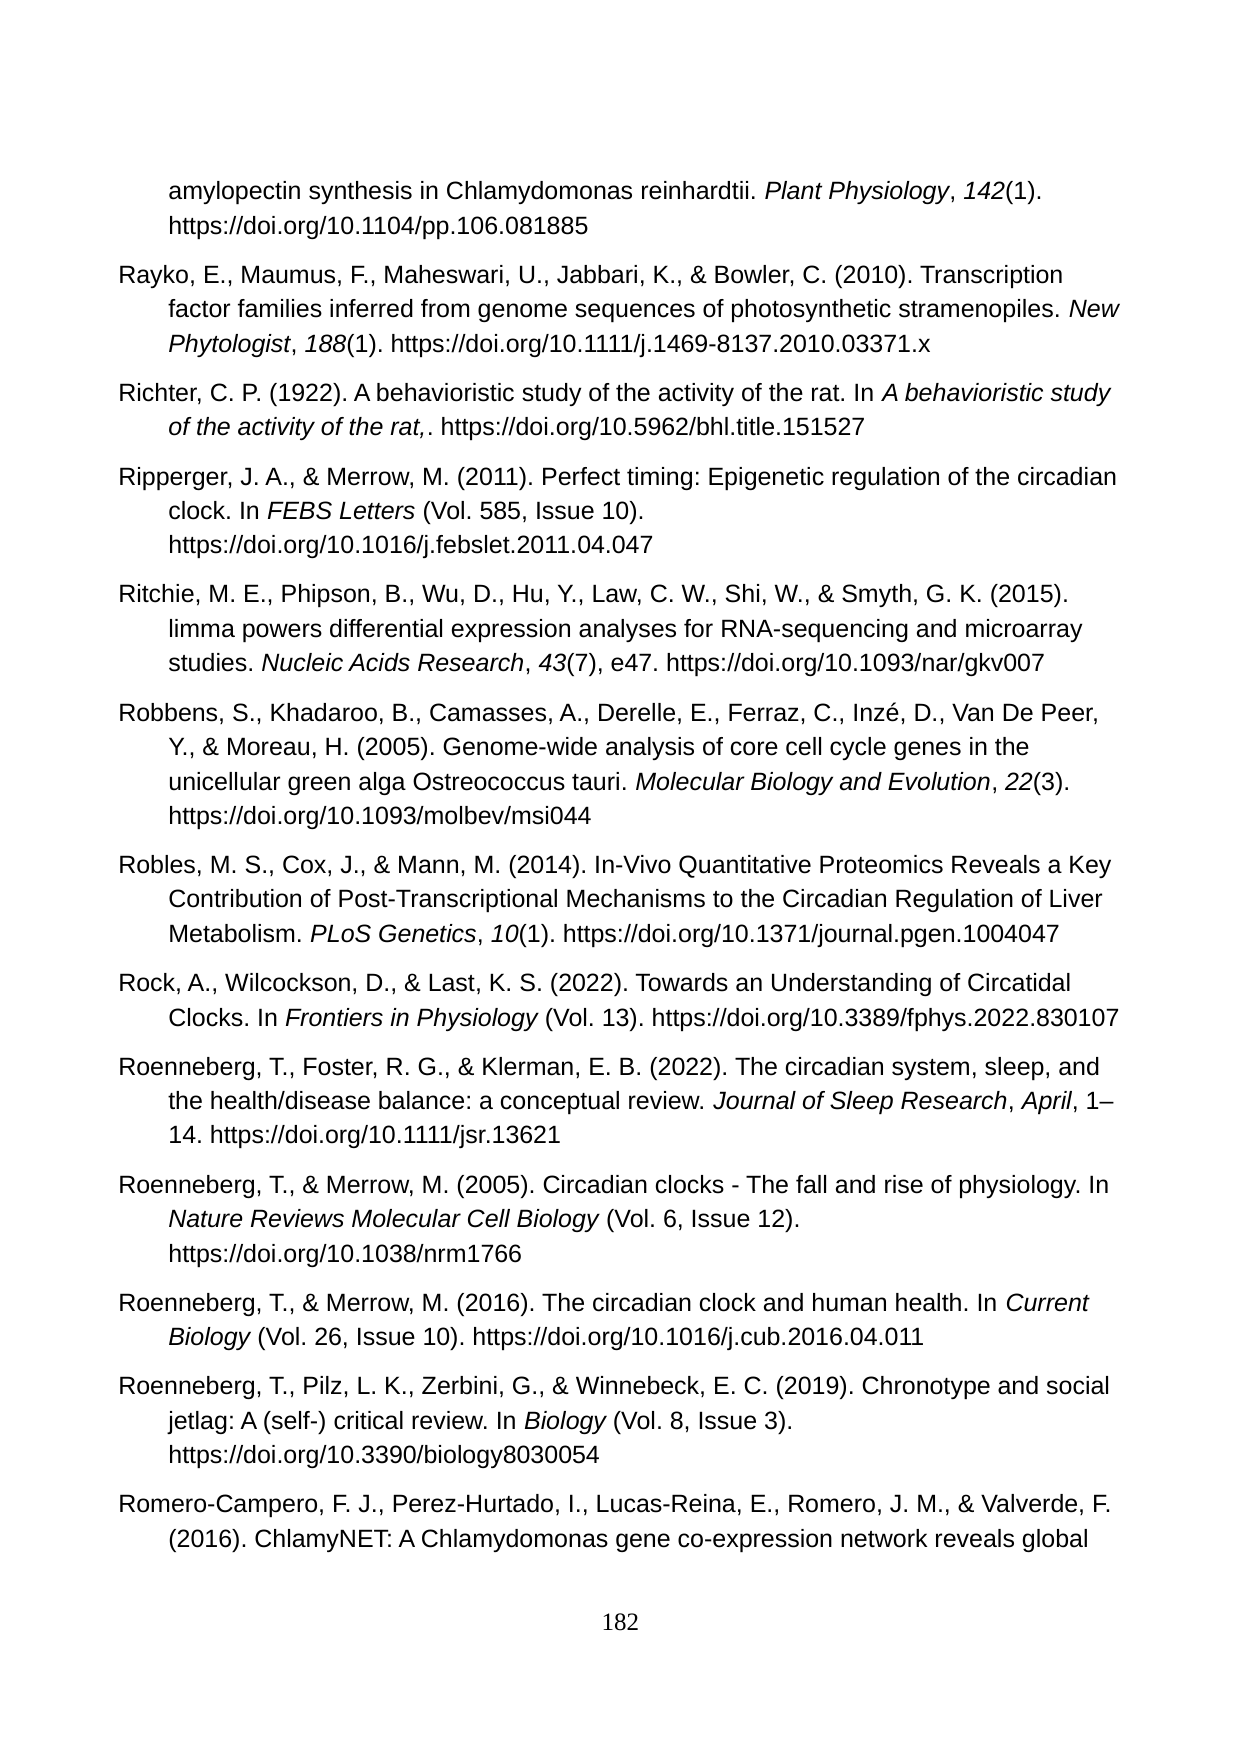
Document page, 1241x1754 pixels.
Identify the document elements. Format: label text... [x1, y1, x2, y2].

text Robbens, S., Khadaroo, B., Camasses, A., Derelle, E., Ferraz, C., Inzé, D., Van De Peer, Y., & Moreau, H. (2005). Genome-wide analysis of core cell cycle genes in the unicellular green alga Ostreococcus tauri. Molecular Biology and Evolution, 22(3). https://doi.org/10.1093/molbev/msi044 [118, 697, 1122, 830]
text Ripperger, J. A., & Merrow, M. (2011). Perfect timing: Epigenetic regulation of the circadian clock. In FEBS Letters (Vol. 585, Issue 10). https://doi.org/10.1016/j.febslet.2011.04.047 [118, 461, 1122, 559]
text Roenneberg, T., Foster, R. G., & Klerman, E. B. (2022). The circadian system, sleep, and the health/disease balance: a conceptual review. Journal of Sleep Research, April, 1–14. https://doi.org/10.1111/jsr.13621 [118, 1052, 1122, 1149]
text Roenneberg, T., & Merrow, M. (2016). The circadian clock and human health. In Current Biology (Vol. 26, Issue 10). https://doi.org/10.1016/j.cub.2016.04.011 [118, 1288, 1122, 1351]
text Romero-Campero, F. J., Perez-Hurtado, I., Lucas-Reina, E., Romero, J. M., & Valverde, F. (2016). ChlamyNET: A Chlamydomonas gene co-expression network reveals global [118, 1489, 1122, 1552]
text Rock, A., Wilcockson, D., & Last, K. S. (2022). Towards an Understanding of Circatidal Clocks. In Frontiers in Physiology (Vol. 13). https://doi.org/10.3389/fphys.2022.830107 [118, 968, 1122, 1031]
text amylopectin synthesis in Chlamydomonas reinhardtii. Plant Physiology, 142(1). https://doi.org/10.1104/pp.106.081885 [118, 176, 1122, 239]
text Roenneberg, T., Pilz, L. K., Zerbini, G., & Winnebeck, E. C. (2019). Chronotype and social jetlag: A (self-) critical review. In Biology (Vol. 8, Issue 3). https://doi.org/10.3390/biology8030054 [118, 1371, 1122, 1469]
text Rayko, E., Maumus, F., Maheswari, U., Jabbari, K., & Bowler, C. (2010). Transcription factor families inferred from genome sequences of photosynthetic stramenopiles. New Phytologist, 188(1). https://doi.org/10.1111/j.1469-8137.2010.03371.x [118, 260, 1122, 358]
text Roenneberg, T., & Merrow, M. (2005). Circadian clocks - The fall and rise of physiology. In Nature Reviews Molecular Cell Biology (Vol. 6, Issue 12). https://doi.org/10.1038/nrm1766 [118, 1169, 1122, 1267]
text Robles, M. S., Cox, J., & Mann, M. (2014). In-Vivo Quantitative Proteomics Reveals a Key Contribution of Post-Transcriptional Mechanisms to the Circadian Regulation of Liver Metabolism. PLoS Genetics, 10(1). https://doi.org/10.1371/journal.pgen.1004047 [118, 850, 1122, 948]
text Richter, C. P. (1922). A behavioristic study of the activity of the rat. In A behavioristic study of the activity of the rat,. https://doi.org/10.5962/bhl.title.151527 [118, 378, 1122, 441]
text Ritchie, M. E., Phipson, B., Wu, D., Hu, Y., Law, C. W., Shi, W., & Smyth, G. K. (2015). limma powers differential expression analyses for RNA-sequencing and microarray studies. Nucleic Acids Research, 43(7), e47. https://doi.org/10.1093/nar/gkv007 [118, 579, 1122, 677]
